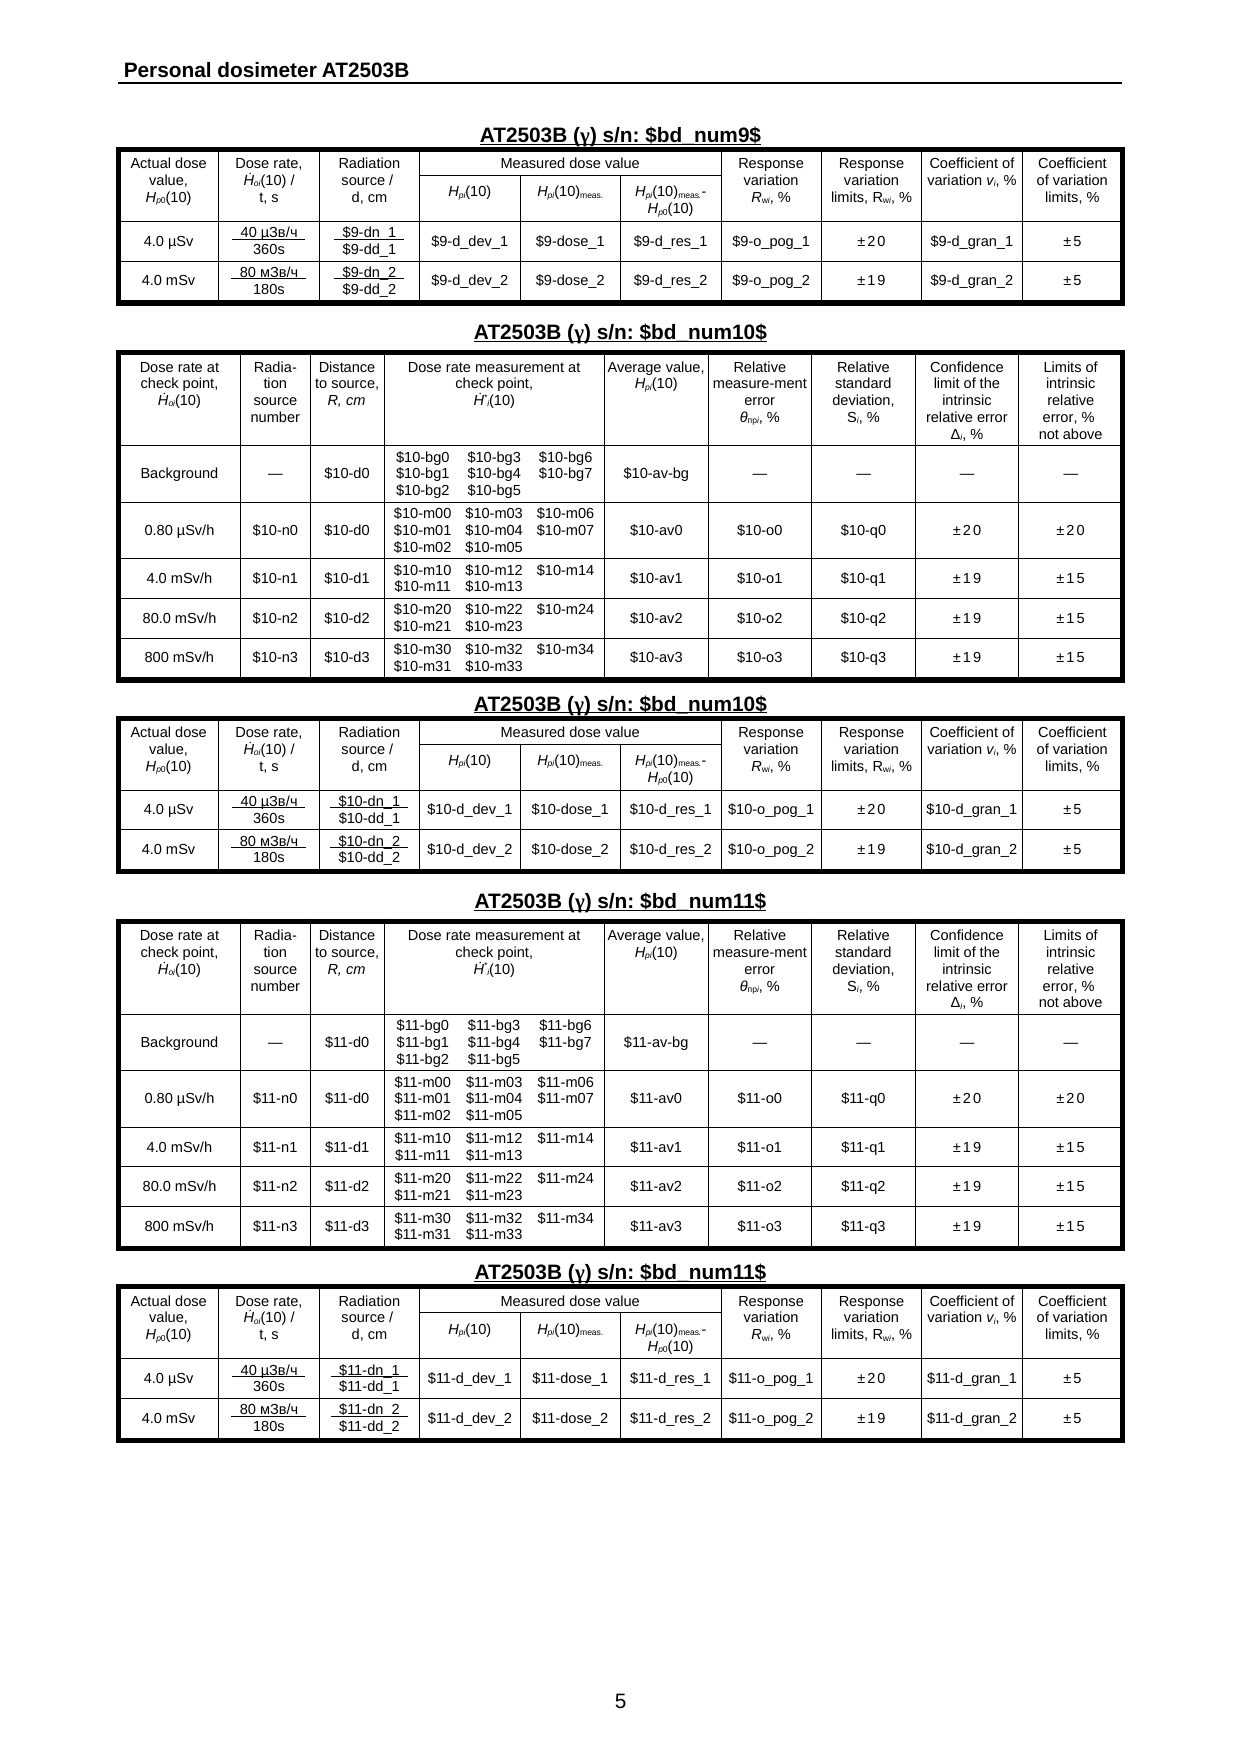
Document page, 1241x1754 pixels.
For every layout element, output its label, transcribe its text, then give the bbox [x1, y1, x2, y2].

table_cell ±19 [822, 262, 921, 300]
table_cell $10-d_gran_2 [922, 830, 1022, 869]
table_cell $9-d_res_1 [621, 222, 721, 261]
table_cell Response variation limits, Rwi, % [822, 152, 921, 221]
table_cell $11-d_res_1 [621, 1359, 721, 1398]
table_cell $11-o_pog_1 [722, 1359, 821, 1398]
table_cell $11-av2 [605, 1167, 708, 1206]
table_header AT2503B (γ) s/n: $bd_num9$ [118, 114, 1122, 147]
table_cell — [812, 446, 915, 502]
table_cell $10-n0 [241, 503, 310, 558]
table_cell $10-d0 [311, 503, 384, 558]
table_cell $11-av3 [605, 1207, 708, 1246]
table_cell $11-d_dev_2 [420, 1399, 520, 1438]
table_cell $9-dn_2 $9-dd_2 [320, 262, 419, 300]
table_cell $9-d_gran_2 [922, 262, 1022, 300]
table_cell $9-d_gran_1 [922, 222, 1022, 261]
table_cell $9-o_pog_2 [722, 262, 821, 300]
table_cell Dose rate measurement at check point, Ḣ*i(10) [385, 355, 604, 445]
table_cell — [709, 446, 811, 502]
table_cell $11-o2 [709, 1167, 811, 1206]
table_cell $11-d_gran_1 [922, 1359, 1022, 1398]
table_cell $10-d2 [311, 599, 384, 637]
table_cell $10-q3 [812, 639, 915, 677]
table_cell Limits of intrinsic relative error, % not above [1019, 924, 1120, 1014]
table_cell $10-o_pog_1 [722, 791, 821, 829]
table_cell 4.0 µSv [121, 222, 218, 261]
table_cell 4.0 mSv [121, 1399, 218, 1438]
table_cell $11-n1 [241, 1128, 310, 1166]
table_cell $10-dose_2 [521, 830, 620, 869]
table_cell $10-d_dev_2 [420, 830, 520, 869]
table_cell ±20 [822, 1359, 921, 1398]
table_cell $11-d_res_2 [621, 1399, 721, 1438]
table_cell $10-dn_2 $10-dd_2 [320, 830, 419, 869]
table_cell $10-d0 [311, 446, 384, 502]
table_cell $11-d0 [311, 1071, 384, 1127]
table_cell Relative measure-ment error θпрi, % [709, 355, 811, 445]
table_cell ±5 [1023, 222, 1120, 261]
table_cell Confidence limit of the intrinsic relative error Δi, % [916, 355, 1018, 445]
table_cell $11-n2 [241, 1167, 310, 1206]
table_cell $10-d_res_2 [621, 830, 721, 869]
table_cell ±19 [916, 559, 1018, 598]
table_cell $10-n1 [241, 559, 310, 598]
table_cell Relative measure-ment error θпрi, % [709, 924, 811, 1014]
table_cell $11-d_dev_1 [420, 1359, 520, 1398]
table_cell Relative standard deviation, Si, % [812, 355, 915, 445]
table_cell 800 mSv/h [121, 1207, 240, 1246]
table_cell $10-d3 [311, 639, 384, 677]
table_cell $11-dose_1 [521, 1359, 620, 1398]
table_cell $11-o3 [709, 1207, 811, 1246]
table_cell $11-q0 [812, 1071, 915, 1127]
table_cell Distance to source, R, сm [311, 355, 384, 445]
table_cell 40 µЗв/ч 360s [219, 791, 319, 829]
table_cell Coefficient of variation vi, % [922, 152, 1022, 221]
table_cell Dose rate measurement at check point, Ḣ*i(10) [385, 924, 604, 1014]
table_cell $10-av-bg [605, 446, 708, 502]
table_header AT2503B (γ) s/n: $bd_num11$ [118, 874, 1122, 919]
table_cell Coefficient of variation vi, % [922, 721, 1022, 789]
table_cell $11-d_gran_2 [922, 1399, 1022, 1438]
table_cell $10-m20 $10-m21 $10-m22 $10-m23 $10-m24 [385, 599, 604, 637]
table_cell ±20 [916, 1071, 1018, 1127]
table_cell 4.0 mSv [121, 830, 218, 869]
table_cell 800 mSv/h [121, 639, 240, 677]
table_cell $11-o1 [709, 1128, 811, 1166]
table_cell 80 мЗв/ч 180s [219, 830, 319, 869]
table_cell $10-av1 [605, 559, 708, 598]
table_cell Response variation limits, Rwi, % [822, 721, 921, 789]
table_cell Radiation source / d, cm [320, 721, 419, 789]
table_cell ±5 [1023, 830, 1120, 869]
table_cell Average value, Hpi(10) [605, 924, 708, 1014]
table_cell ±5 [1023, 791, 1120, 829]
table_cell $11-dose_2 [521, 1399, 620, 1438]
table_cell $9-dn_1 $9-dd_1 [320, 222, 419, 261]
table_cell $10-d1 [311, 559, 384, 598]
table_cell ±19 [916, 1128, 1018, 1166]
table_cell — [916, 1015, 1018, 1070]
table_cell Hpi(10) [420, 1313, 520, 1358]
table_cell Hpi(10) [420, 176, 520, 221]
table_cell Coefficient of variation limits, % [1023, 1289, 1120, 1358]
table_cell ±5 [1023, 262, 1120, 300]
table_cell Measured dose value [420, 721, 721, 743]
table_cell ±15 [1019, 639, 1120, 677]
table_cell $11-o0 [709, 1071, 811, 1127]
table_cell Radiation source / d, cm [320, 152, 419, 221]
table_cell ±5 [1023, 1399, 1120, 1438]
table_cell Radia-tion source number [241, 924, 310, 1014]
table_cell $10-m30 $10-m31 $10-m32 $10-m33 $10-m34 [385, 639, 604, 677]
table_cell $10-o1 [709, 559, 811, 598]
table_cell $11-d1 [311, 1128, 384, 1166]
table_cell Actual dose value, Hp0(10) [121, 152, 218, 221]
table_cell $10-av2 [605, 599, 708, 637]
table_cell $10-o3 [709, 639, 811, 677]
table_cell 80.0 mSv/h [121, 599, 240, 637]
table_cell Response variation Rwi, % [722, 721, 821, 789]
table_cell ±19 [916, 1207, 1018, 1246]
table_cell ±19 [822, 830, 921, 869]
table_cell Hpi(10)meas. [521, 176, 620, 221]
table_cell ±19 [916, 639, 1018, 677]
table_cell $11-dn_2 $11-dd_2 [320, 1399, 419, 1438]
table_cell $10-av0 [605, 503, 708, 558]
table_cell ±5 [1023, 1359, 1120, 1398]
table_cell 0.80 µSv/h [121, 1071, 240, 1127]
table_cell Dose rate, Ḣoi(10) / t, s [219, 721, 319, 789]
table_cell 4.0 µSv [121, 1359, 218, 1398]
table_cell $11-n0 [241, 1071, 310, 1127]
table_cell ±19 [916, 599, 1018, 637]
table_cell 4.0 mSv/h [121, 559, 240, 598]
table_cell Hpi(10)meas. [521, 745, 620, 789]
table_cell $11-m30 $11-m31 $11-m32 $11-m33 $11-m34 [385, 1207, 604, 1246]
table_cell $10-dn_1 $10-dd_1 [320, 791, 419, 829]
table_cell 40 µЗв/ч 360s [219, 1359, 319, 1398]
table_cell — [241, 446, 310, 502]
table_cell $11-av1 [605, 1128, 708, 1166]
table_cell — [241, 1015, 310, 1070]
table_cell — [1019, 1015, 1120, 1070]
table_header AT2503B (γ) s/n: $bd_num10$ [118, 683, 1122, 716]
table_cell Hpi(10)meas.-Hp0(10) [621, 745, 721, 789]
table_cell Dose rate, Ḣoi(10) / t, s [219, 1289, 319, 1358]
table_cell Hpi(10)meas.-Hp0(10) [621, 1313, 721, 1358]
table_cell ±19 [822, 1399, 921, 1438]
table_cell $11-q2 [812, 1167, 915, 1206]
table_header AT2503B (γ) s/n: $bd_num11$ [118, 1251, 1122, 1284]
table_cell Response variation limits, Rwi, % [822, 1289, 921, 1358]
table_cell ±20 [916, 503, 1018, 558]
table_cell Coefficient of variation limits, % [1023, 721, 1120, 789]
table_cell — [812, 1015, 915, 1070]
table_cell $9-dose_2 [521, 262, 620, 300]
table_cell Coefficient of variation limits, % [1023, 152, 1120, 221]
table_cell $11-d3 [311, 1207, 384, 1246]
table_cell ±15 [1019, 1167, 1120, 1206]
table_cell $10-q0 [812, 503, 915, 558]
table_cell $10-m00 $10-m01 $10-m02 $10-m03 $10-m04 $10-m05 $10-m06 $10-m07 [385, 503, 604, 558]
table_cell $9-d_dev_2 [420, 262, 520, 300]
table_cell — [916, 446, 1018, 502]
table_cell $10-bg0 $10-bg1 $10-bg2 $10-bg3 $10-bg4 $10-bg5 $10-bg6 $10-bg7 [385, 446, 604, 502]
table_cell $11-dn_1 $11-dd_1 [320, 1359, 419, 1398]
table_cell $10-n2 [241, 599, 310, 637]
table_cell $11-m20 $11-m21 $11-m22 $11-m23 $11-m24 [385, 1167, 604, 1206]
table_cell ±15 [1019, 559, 1120, 598]
table_cell $11-m00 $11-m01 $11-m02 $11-m03 $11-m04 $11-m05 $11-m06 $11-m07 [385, 1071, 604, 1127]
table_cell $11-q1 [812, 1128, 915, 1166]
table_cell ±19 [916, 1167, 1018, 1206]
table_cell $10-n3 [241, 639, 310, 677]
table_cell Hpi(10)meas.-Hp0(10) [621, 176, 721, 221]
table_cell ±15 [1019, 1128, 1120, 1166]
table_cell 80.0 mSv/h [121, 1167, 240, 1206]
table_cell $10-q1 [812, 559, 915, 598]
table_cell $11-q3 [812, 1207, 915, 1246]
table_cell Response variation Rwi, % [722, 152, 821, 221]
table_cell — [709, 1015, 811, 1070]
table_cell Hpi(10)meas. [521, 1313, 620, 1358]
table_cell $10-q2 [812, 599, 915, 637]
table_cell ±20 [822, 791, 921, 829]
table_cell $11-d2 [311, 1167, 384, 1206]
table_cell ±20 [1019, 503, 1120, 558]
table_cell Dose rate, Ḣoi(10) / t, s [219, 152, 319, 221]
table_cell Hpi(10) [420, 745, 520, 789]
table_cell 0.80 µSv/h [121, 503, 240, 558]
table_cell Average value, Hpi(10) [605, 355, 708, 445]
table_cell $11-av-bg [605, 1015, 708, 1070]
table_cell Relative standard deviation, Si, % [812, 924, 915, 1014]
table_cell $11-d0 [311, 1015, 384, 1070]
table_cell 80 мЗв/ч 180s [219, 262, 319, 300]
table_cell Actual dose value, Hp0(10) [121, 721, 218, 789]
table_cell $9-d_dev_1 [420, 222, 520, 261]
table_cell Distance to source, R, сm [311, 924, 384, 1014]
table_cell $11-av0 [605, 1071, 708, 1127]
table_cell Background [121, 1015, 240, 1070]
table_cell $11-o_pog_2 [722, 1399, 821, 1438]
table_cell 4.0 µSv [121, 791, 218, 829]
table_cell 4.0 mSv [121, 262, 218, 300]
table_cell $11-n3 [241, 1207, 310, 1246]
table_cell ±15 [1019, 1207, 1120, 1246]
table_cell $10-o0 [709, 503, 811, 558]
table_cell 80 мЗв/ч 180s [219, 1399, 319, 1438]
table_cell ±20 [1019, 1071, 1120, 1127]
table_cell 4.0 mSv/h [121, 1128, 240, 1166]
table_cell $10-d_dev_1 [420, 791, 520, 829]
table_cell $10-d_res_1 [621, 791, 721, 829]
table_cell $10-o2 [709, 599, 811, 637]
table_cell — [1019, 446, 1120, 502]
table_cell $11-bg0 $11-bg1 $11-bg2 $11-bg3 $11-bg4 $11-bg5 $11-bg6 $11-bg7 [385, 1015, 604, 1070]
table_cell Coefficient of variation vi, % [922, 1289, 1022, 1358]
table_cell Measured dose value [420, 1289, 721, 1312]
table_cell Radiation source / d, cm [320, 1289, 419, 1358]
table_header AT2503B (γ) s/n: $bd_num10$ [118, 306, 1122, 350]
table_cell Background [121, 446, 240, 502]
table_cell 40 µЗв/ч 360s [219, 222, 319, 261]
table_cell $10-dose_1 [521, 791, 620, 829]
table_cell Response variation Rwi, % [722, 1289, 821, 1358]
table_cell $10-av3 [605, 639, 708, 677]
table_cell $10-d_gran_1 [922, 791, 1022, 829]
table_cell $9-d_res_2 [621, 262, 721, 300]
table_cell Limits of intrinsic relative error, % not above [1019, 355, 1120, 445]
table_cell $9-o_pog_1 [722, 222, 821, 261]
table_cell ±20 [822, 222, 921, 261]
table_cell Confidence limit of the intrinsic relative error Δi, % [916, 924, 1018, 1014]
table_cell Dose rate at check point, Ḣoi(10) [121, 355, 240, 445]
table_cell $11-m10 $11-m11 $11-m12 $11-m13 $11-m14 [385, 1128, 604, 1166]
table_cell Radia-tion source number [241, 355, 310, 445]
table_cell $9-dose_1 [521, 222, 620, 261]
table_cell $10-m10 $10-m11 $10-m12 $10-m13 $10-m14 [385, 559, 604, 598]
table_cell Dose rate at check point, Ḣoi(10) [121, 924, 240, 1014]
table_cell Actual dose value, Hp0(10) [121, 1289, 218, 1358]
table_cell $10-o_pog_2 [722, 830, 821, 869]
table_cell Measured dose value [420, 152, 721, 175]
table_cell ±15 [1019, 599, 1120, 637]
